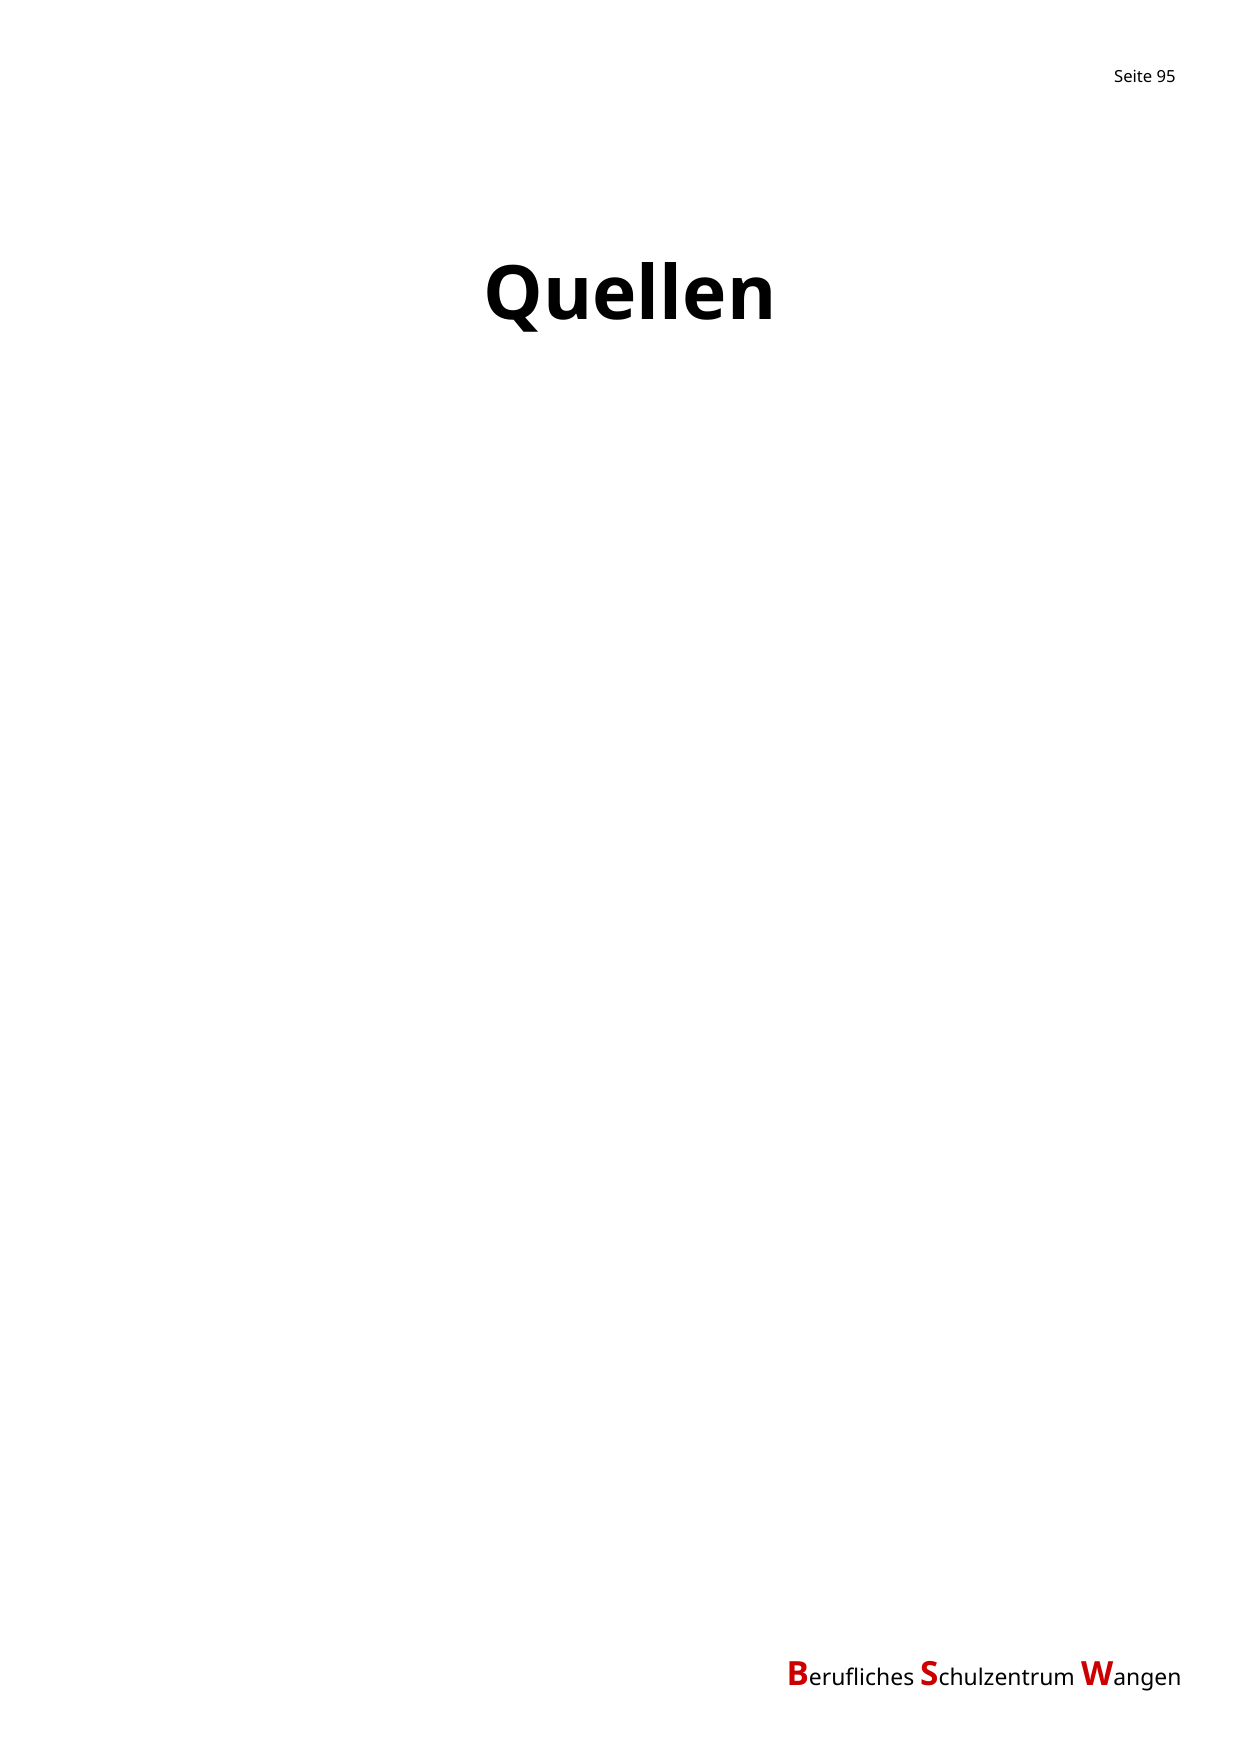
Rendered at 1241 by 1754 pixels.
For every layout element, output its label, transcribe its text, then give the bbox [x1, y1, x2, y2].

text Quellen [59, 239, 1181, 341]
